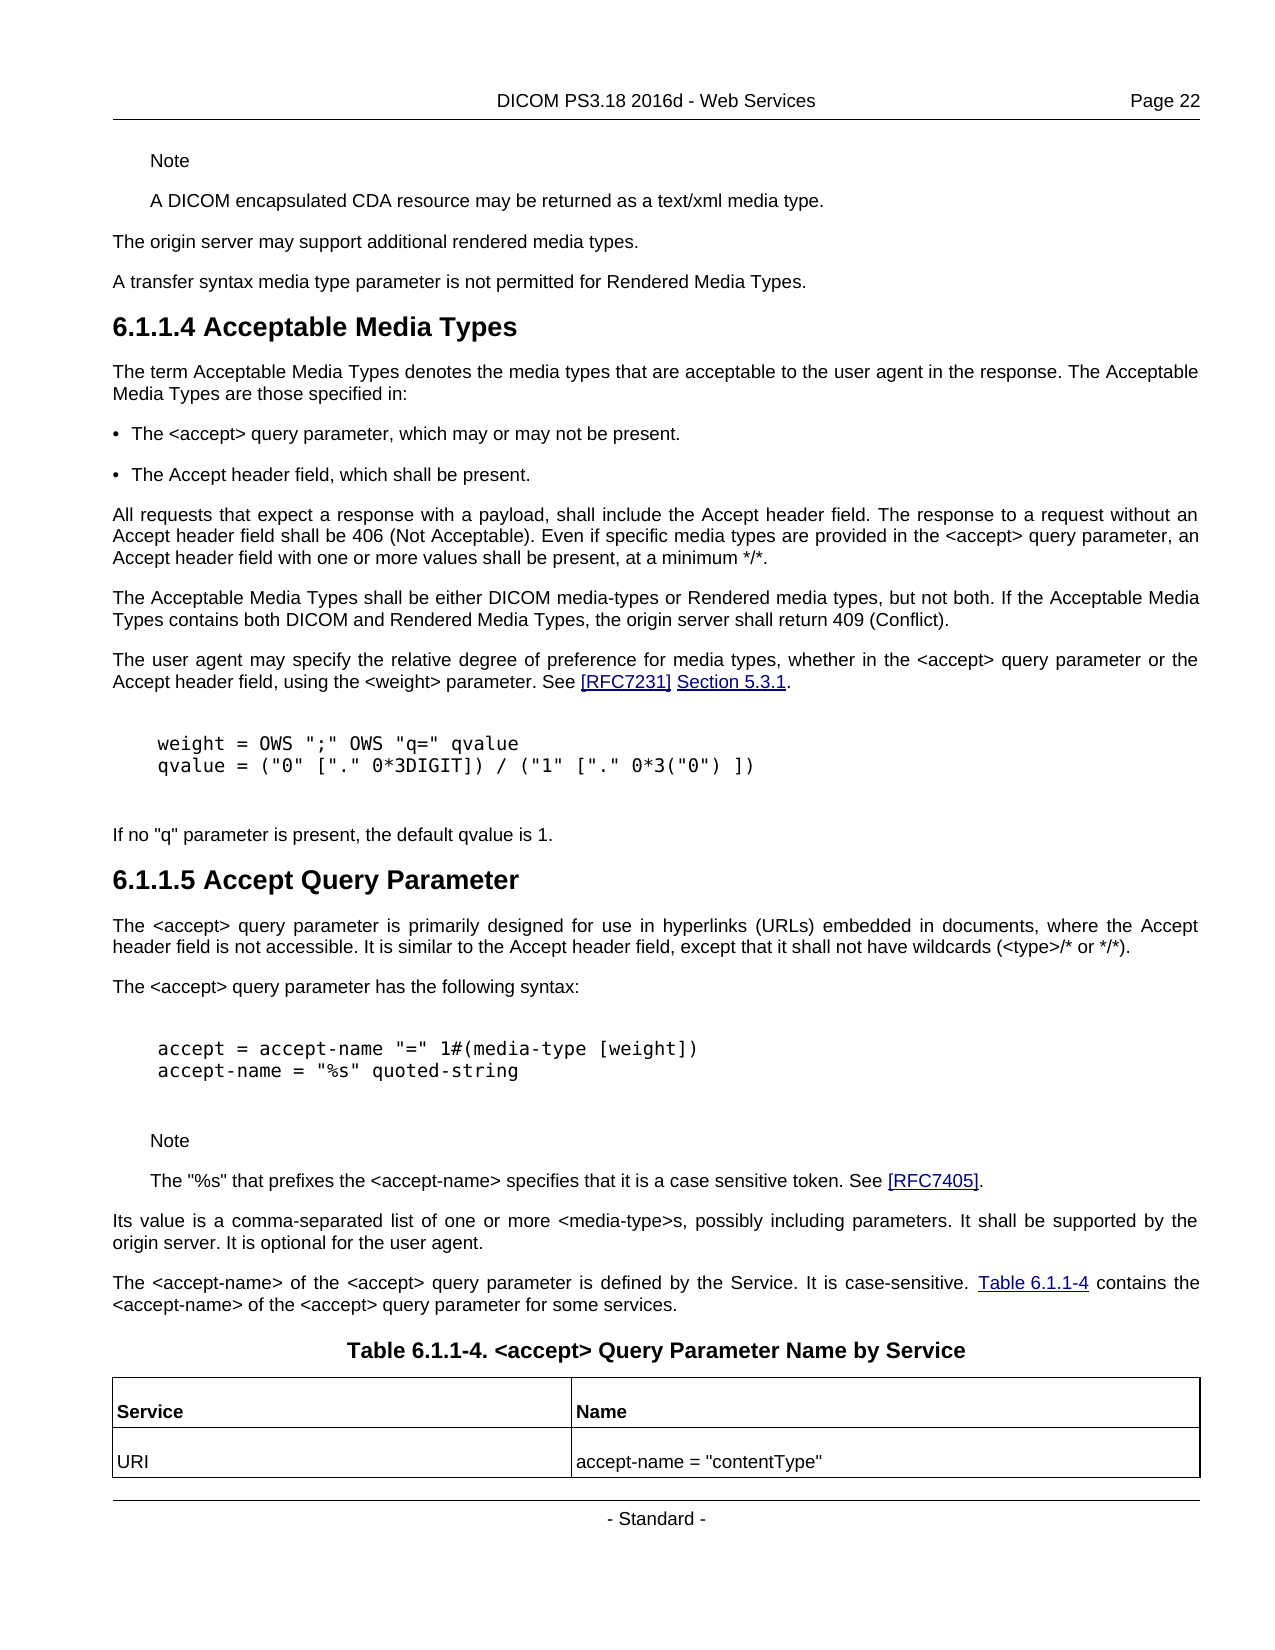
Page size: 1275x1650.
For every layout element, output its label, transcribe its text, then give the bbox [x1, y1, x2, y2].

text Note [150, 1130, 1162, 1151]
table_header Service [113, 1378, 571, 1427]
text A transfer syntax media type parameter is not permitted for Rendered Media Types. [112, 271, 1200, 292]
list The Accept header field, which shall be present. [112, 463, 1200, 485]
text The <accept-name> of the <accept> query parameter is defined by the Service. It is case-sensitive. Table 6.1.1-4 contains the <accept-name> of the <accept> query parameter for some services. [112, 1272, 1200, 1315]
text The "%s" that prefixes the <accept-name> specifies that it is a case sensitive token. See [RFC7405]. [150, 1170, 1162, 1192]
text A DICOM encapsulated CDA resource may be returned as a text/xml media type. [150, 190, 1162, 212]
table_cell URI [113, 1428, 571, 1477]
text The Acceptable Media Types shall be either DICOM media-types or Rendered media types, but not both. If the Acceptable Media Types contains both DICOM and Rendered Media Types, the origin server shall return 409 (Conflict). [112, 587, 1200, 630]
text 6.1.1.5 Accept Query Parameter [112, 864, 1200, 896]
text accept = accept-name "=" 1#(media-type [weight]) accept-name = "%s" quoted-string [112, 1017, 1200, 1111]
text All requests that expect a response with a payload, shall include the Accept header field. The response to a request without an Accept header field shall be 406 (Not Acceptable). Even if specific media types are provided in the <accept> query parameter, an Accept header field with one or more values shall be present, at a minimum */*. [112, 504, 1200, 568]
text The <accept> query parameter is primarily designed for use in hyperlinks (URLs) embedded in documents, where the Accept header field is not accessible. It is similar to the Accept header field, except that it shall not have wildcards (<type>/* or */*). [112, 914, 1200, 957]
list The <accept> query parameter, which may or may not be present. [112, 423, 1200, 445]
text The <accept> query parameter has the following syntax: [112, 976, 1200, 998]
text weight = OWS ";" OWS "q=" qvalue qvalue = ("0" ["." 0*3DIGIT]) / ("1" ["." 0*3("0") ]) [112, 711, 1200, 805]
table_header Name [572, 1378, 1199, 1427]
text Table 6.1.1-4. <accept> Query Parameter Name by Service [112, 1338, 1200, 1364]
text Note [150, 150, 1162, 172]
text If no "q" parameter is present, the default qvalue is 1. [112, 824, 1200, 846]
text The user agent may specify the relative degree of preference for media types, whether in the <accept> query parameter or the Accept header field, using the <weight> parameter. See [RFC7231] Section 5.3.1. [112, 649, 1200, 692]
text Its value is a comma-separated list of one or more <media-type>s, possibly including parameters. It shall be supported by the origin server. It is optional for the user agent. [112, 1210, 1200, 1253]
table_cell accept-name = "contentType" [572, 1428, 1199, 1477]
text The origin server may support additional rendered media types. [112, 231, 1200, 252]
text The term Acceptable Media Types denotes the media types that are acceptable to the user agent in the response. The Acceptable Media Types are those specified in: [112, 361, 1200, 404]
text 6.1.1.4 Acceptable Media Types [112, 311, 1200, 342]
